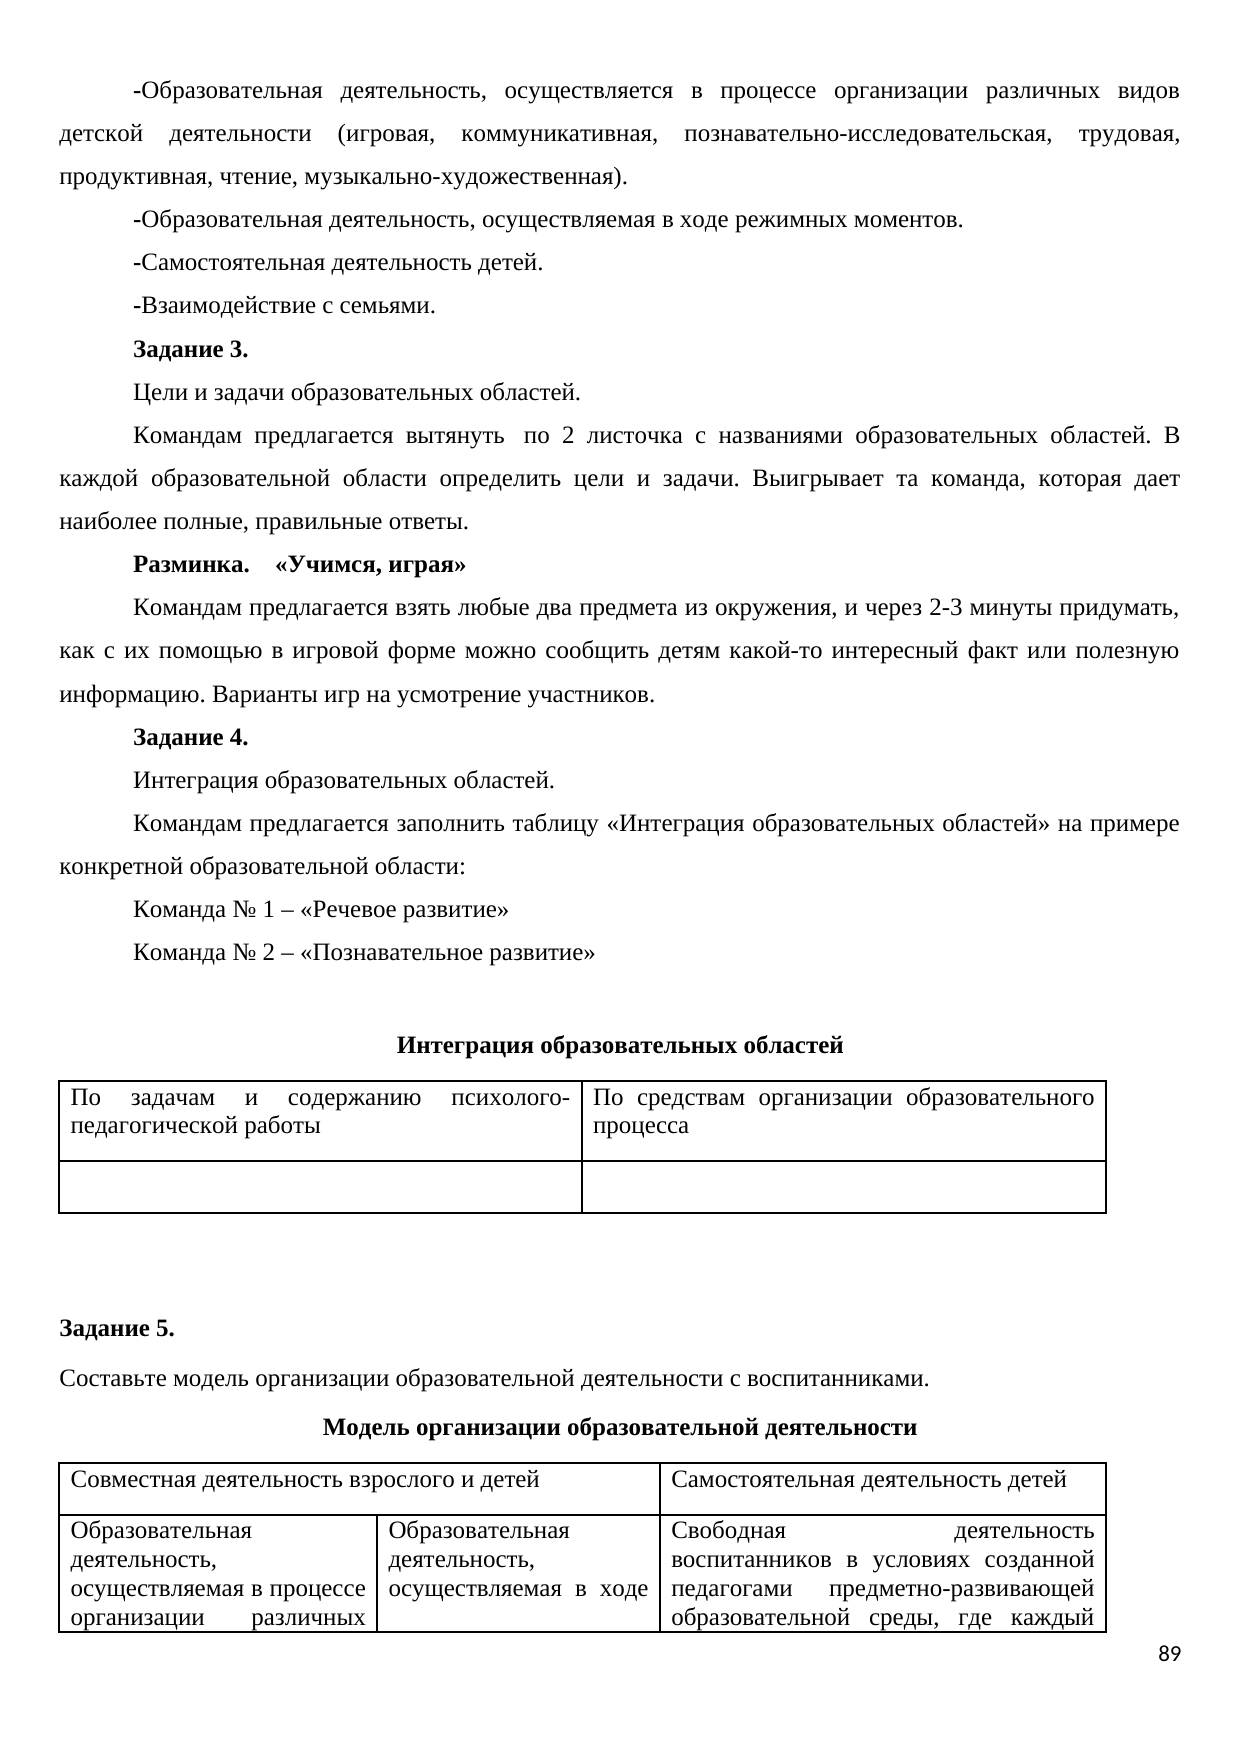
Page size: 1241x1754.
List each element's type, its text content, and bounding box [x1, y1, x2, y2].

text Разминка. «Учимся, играя» [59, 549, 1181, 578]
text Командам предлагается взять любые два предмета из окружения, и через 2-3 минуты придумать, как с их помощью в игровой форме можно сообщить детям какой-то интересный факт или полезную информацию. Варианты игр на усмотрение участников. [59, 592, 1181, 707]
table_header Совместная деятельность взрослого и детей [60, 1464, 659, 1513]
table_header По задачам и содержанию психолого-педагогической работы [60, 1082, 581, 1160]
text Составьте модель организации образовательной деятельности с воспитанниками. [59, 1363, 1181, 1391]
table_cell Свободная деятельность воспитанников в условиях созданной педагогами предметно-развивающей образовательной среды, где каждый [661, 1516, 1105, 1631]
text Задание 5. [59, 1313, 1181, 1342]
table_header По средствам организации образовательного процесса [583, 1082, 1105, 1160]
text -Самостоятельная деятельность детей. [59, 247, 1181, 276]
text Командам предлагается заполнить таблицу «Интеграция образовательных областей» на примере конкретной образовательной области: [59, 808, 1181, 880]
table_cell Образовательная деятельность, осуществляемая в ходе [378, 1516, 659, 1631]
text -Образовательная деятельность, осуществляемая в ходе режимных моментов. [59, 204, 1181, 233]
text Интеграция образовательных областей [59, 1030, 1181, 1059]
text Цели и задачи образовательных областей. [59, 377, 1181, 406]
text Команда № 2 – «Познавательное развитие» [59, 937, 1181, 966]
text -Образовательная деятельность, осуществляется в процессе организации различных видов детской деятельности (игровая, коммуникативная, познавательно-исследовательская, трудовая, продуктивная, чтение, музыкально-художественная). [59, 75, 1181, 190]
table_cell [583, 1162, 1105, 1212]
table_cell [60, 1162, 581, 1212]
text Командам предлагается вытянуть по 2 листочка с названиями образовательных областей. В каждой образовательной области определить цели и задачи. Выигрывает та команда, которая дает наиболее полные, правильные ответы. [59, 420, 1181, 535]
text Задание 3. [59, 334, 1181, 362]
table_header Самостоятельная деятельность детей [661, 1464, 1105, 1513]
text Задание 4. [59, 722, 1181, 751]
text Команда № 1 – «Речевое развитие» [59, 894, 1181, 923]
table_cell Образовательная деятельность, осуществляемая в процессе организации различных [60, 1516, 376, 1631]
text Модель организации образовательной деятельности [59, 1412, 1181, 1441]
text -Взаимодействие с семьями. [59, 291, 1181, 319]
text Интеграция образовательных областей. [59, 765, 1181, 794]
